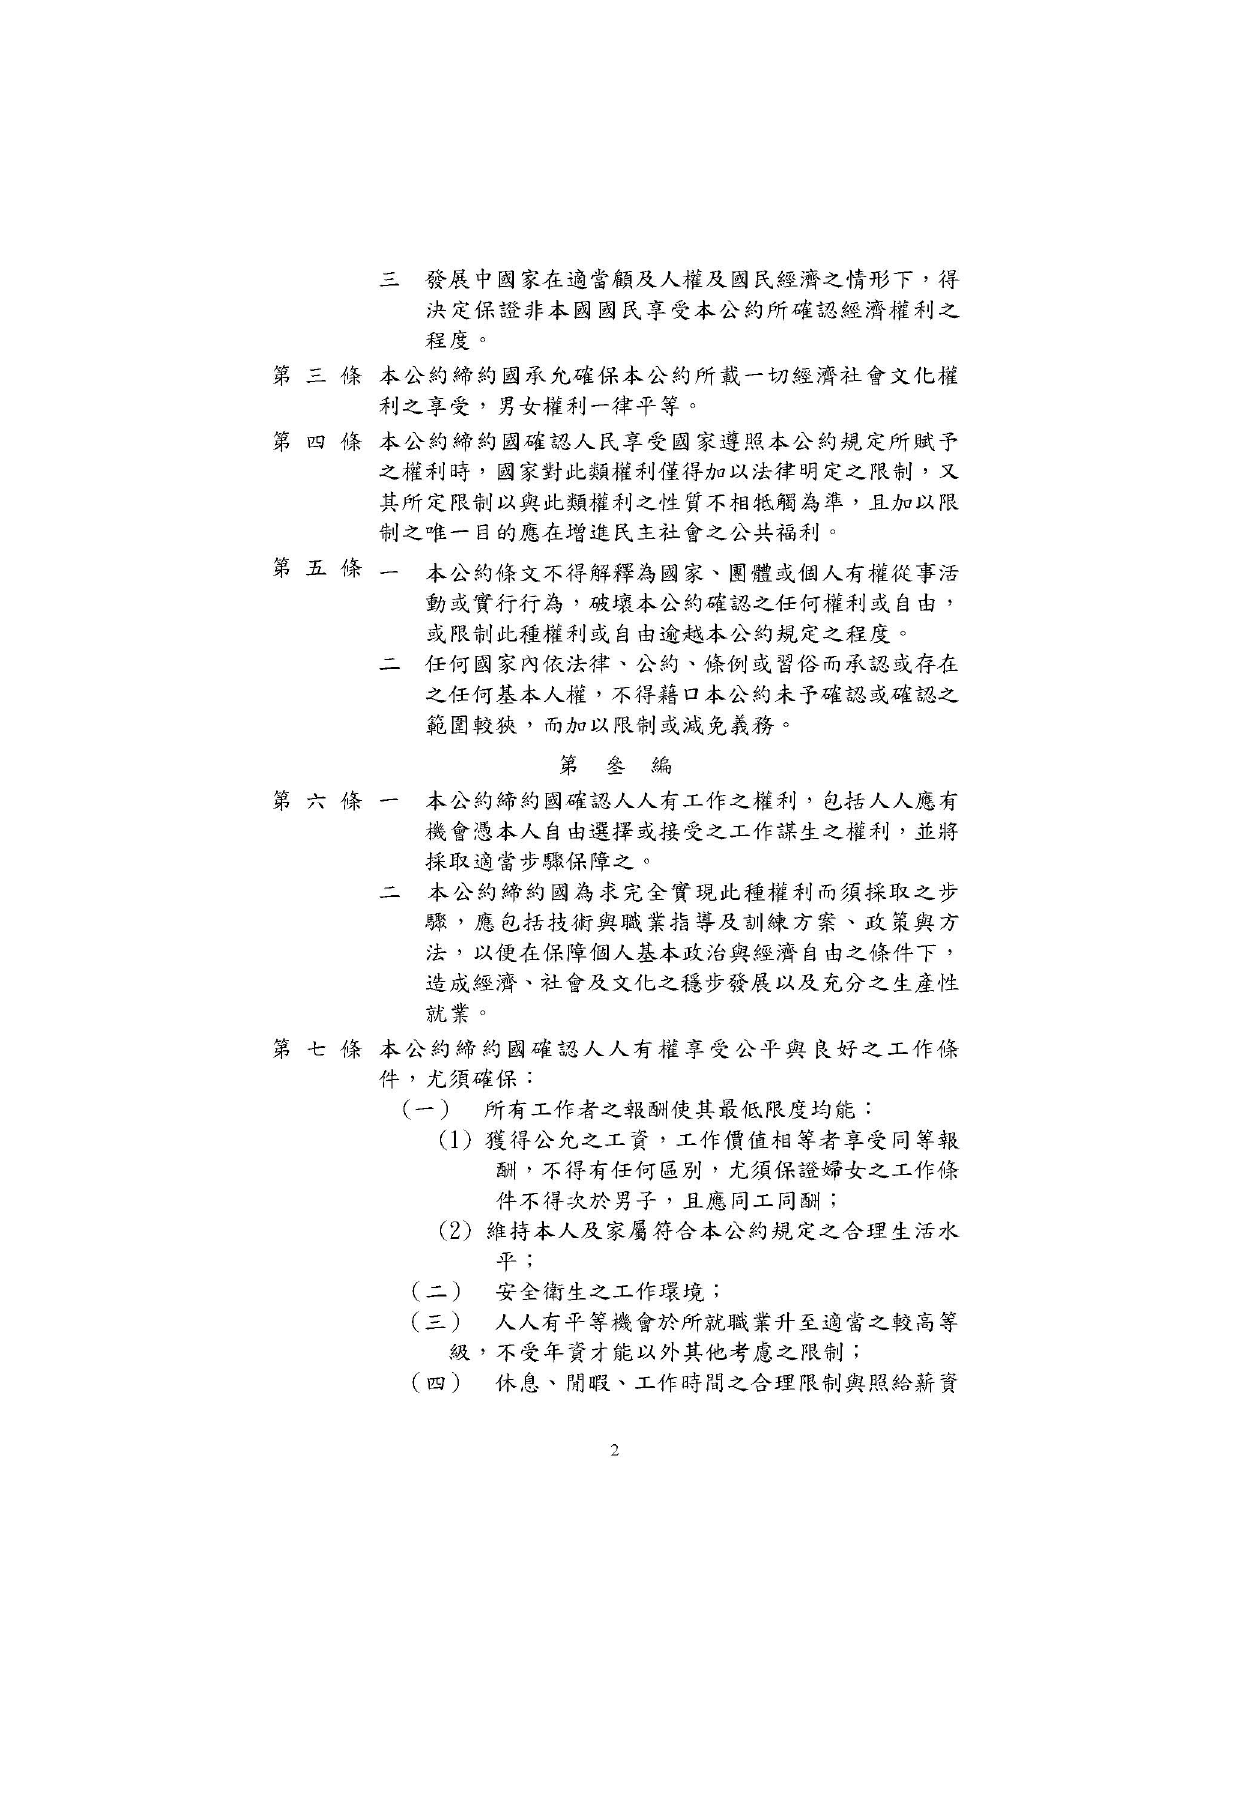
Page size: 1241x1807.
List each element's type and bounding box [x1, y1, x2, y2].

picture [118, 141, 1111, 1546]
